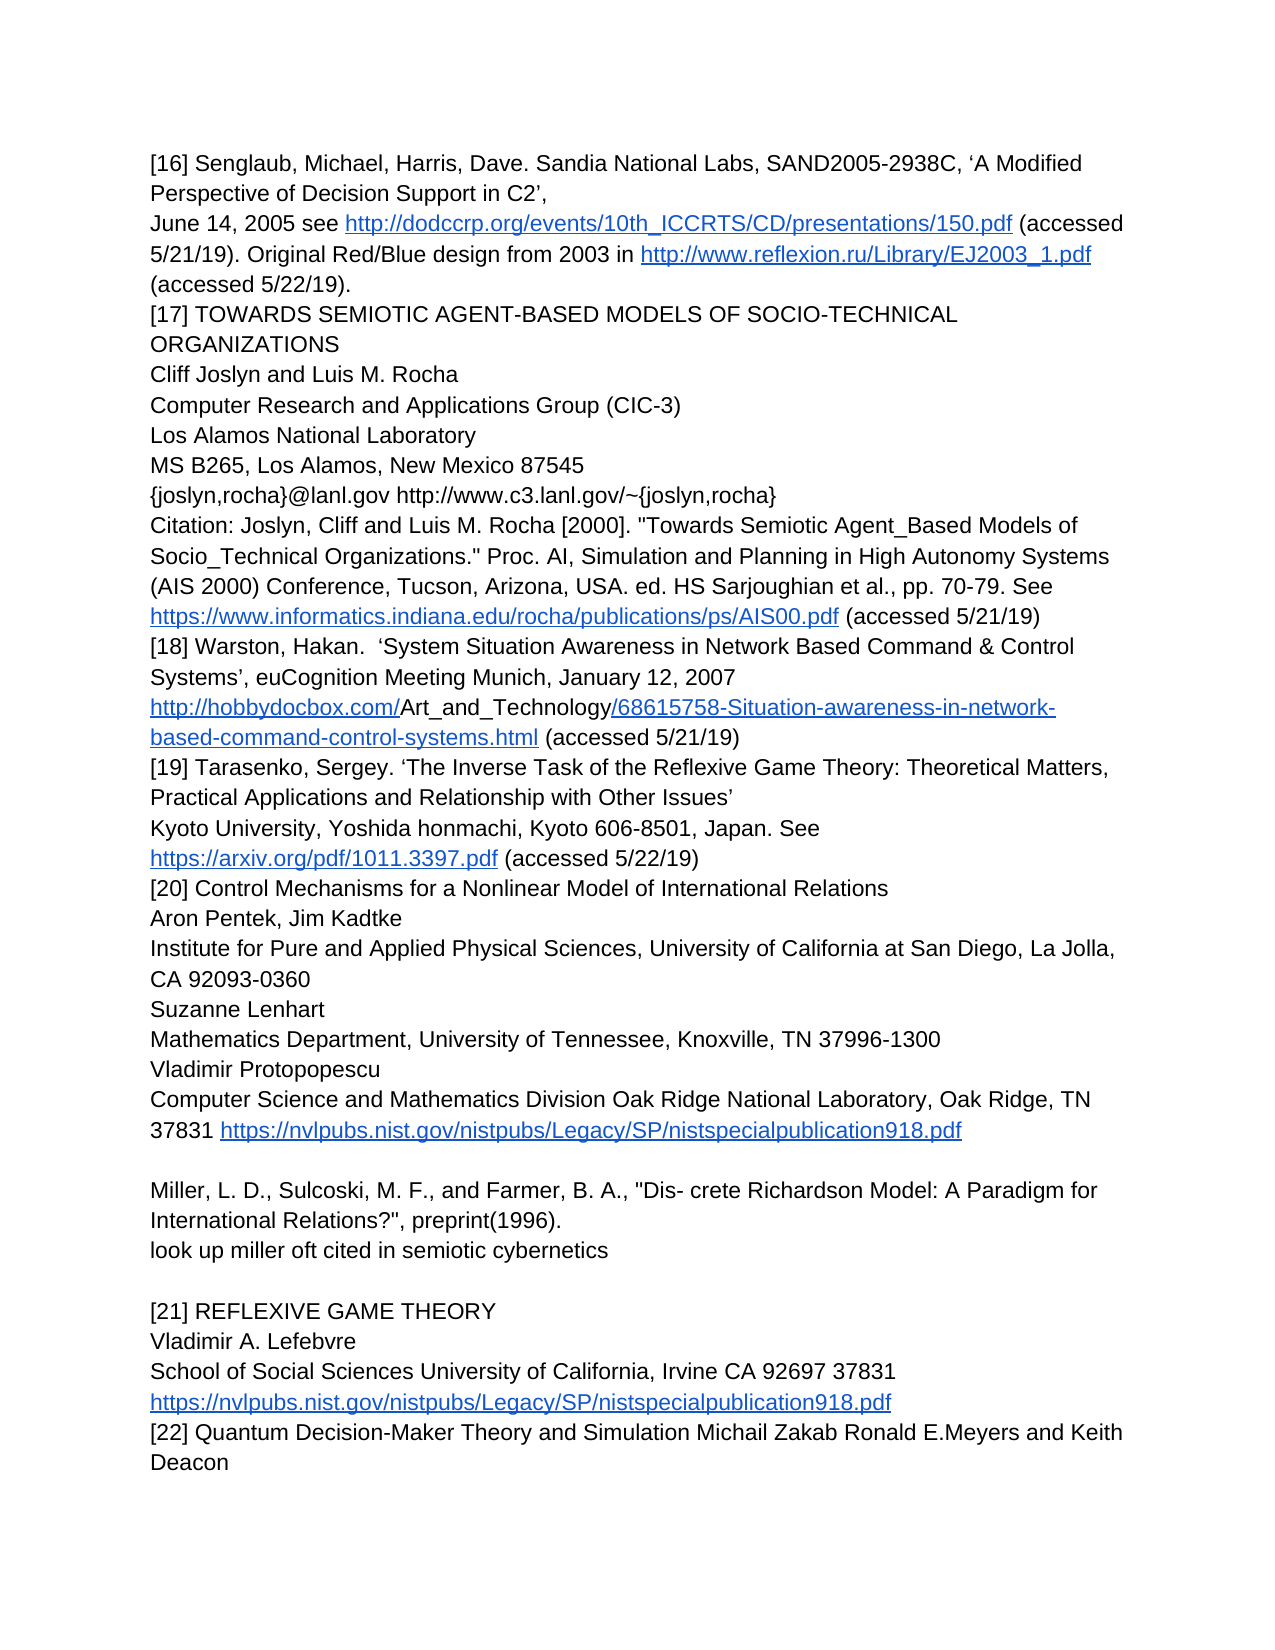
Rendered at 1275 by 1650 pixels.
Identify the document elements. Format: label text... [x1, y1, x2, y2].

text [22] Quantum Decision-Maker Theory and Simulation Michail Zakab Ronald E.Meyers and Keith Deacon [150, 1419, 1125, 1475]
text look up miller oft cited in semiotic cybernetics [150, 1237, 1125, 1264]
text [17] TOWARDS SEMIOTIC AGENT-BASED MODELS OF SOCIO-TECHNICAL ORGANIZATIONS Cliff Joslyn and Luis M. Rocha Computer Research and Applications Group (CIC-3) Los Alamos National Laboratory MS B265, Los Alamos, New Mexico 87545 {joslyn,rocha}@lanl.gov http://www.c3.lanl.gov/~{joslyn,rocha} Citation: Joslyn, Cliff and Luis M. Rocha [2000]. "Towards Semiotic Agent_Based Models of Socio_Technical Organizations." Proc. AI, Simulation and Planning in High Autonomy Systems (AIS 2000) Conference, Tucson, Arizona, USA. ed. HS Sarjoughian et al., pp. 70-79. See https://www.informatics.indiana.edu/rocha/publications/ps/AIS00.pdf (accessed 5/21/19) [150, 301, 1125, 629]
text Miller, L. D., Sulcoski, M. F., and Farmer, B. A., "Dis- crete Richardson Model: A Paradigm for International Relations?", preprint(1996). [150, 1177, 1125, 1234]
text [16] Senglaub, Michael, Harris, Dave. Sandia National Labs, SAND2005-2938C, ‘A Modified Perspective of Decision Support in C2’, June 14, 2005 see http://dodccrp.org/events/10th_ICCRTS/CD/presentations/150.pdf (accessed 5/21/19). Original Red/Blue design from 2003 in http://www.reflexion.ru/Library/EJ2003_1.pdf (accessed 5/22/19). [150, 150, 1125, 297]
text [20] Control Mechanisms for a Nonlinear Model of International Relations Aron Pentek, Jim Kadtke Institute for Pure and Applied Physical Sciences, University of California at San Diego, La Jolla, CA 92093-0360 Suzanne Lenhart Mathematics Department, University of Tennessee, Knoxville, TN 37996-1300 Vladimir Protopopescu Computer Science and Mathematics Division Oak Ridge National Laboratory, Oak Ridge, TN 37831 https://nvlpubs.nist.gov/nistpubs/Legacy/SP/nistspecialpublication918.pdf [150, 875, 1125, 1143]
text [19] Tarasenko, Sergey. ‘The Inverse Task of the Reflexive Game Theory: Theoretical Matters, Practical Applications and Relationship with Other Issues’ Kyoto University, Yoshida honmachi, Kyoto 606-8501, Japan. See https://arxiv.org/pdf/1011.3397.pdf (accessed 5/22/19) [150, 754, 1125, 871]
text [21] REFLEXIVE GAME THEORY Vladimir A. Lefebvre School of Social Sciences University of California, Irvine CA 92697 37831 https://nvlpubs.nist.gov/nistpubs/Legacy/SP/nistspecialpublication918.pdf [150, 1298, 1125, 1415]
text [18] Warston, Hakan. ‘System Situation Awareness in Network Based Command & Control Systems’, euCognition Meeting Munich, January 12, 2007 http://hobbydocbox.com/Art_and_Technology/68615758-Situation-awareness-in-network-based-command-control-systems.html (accessed 5/21/19) [150, 633, 1125, 750]
